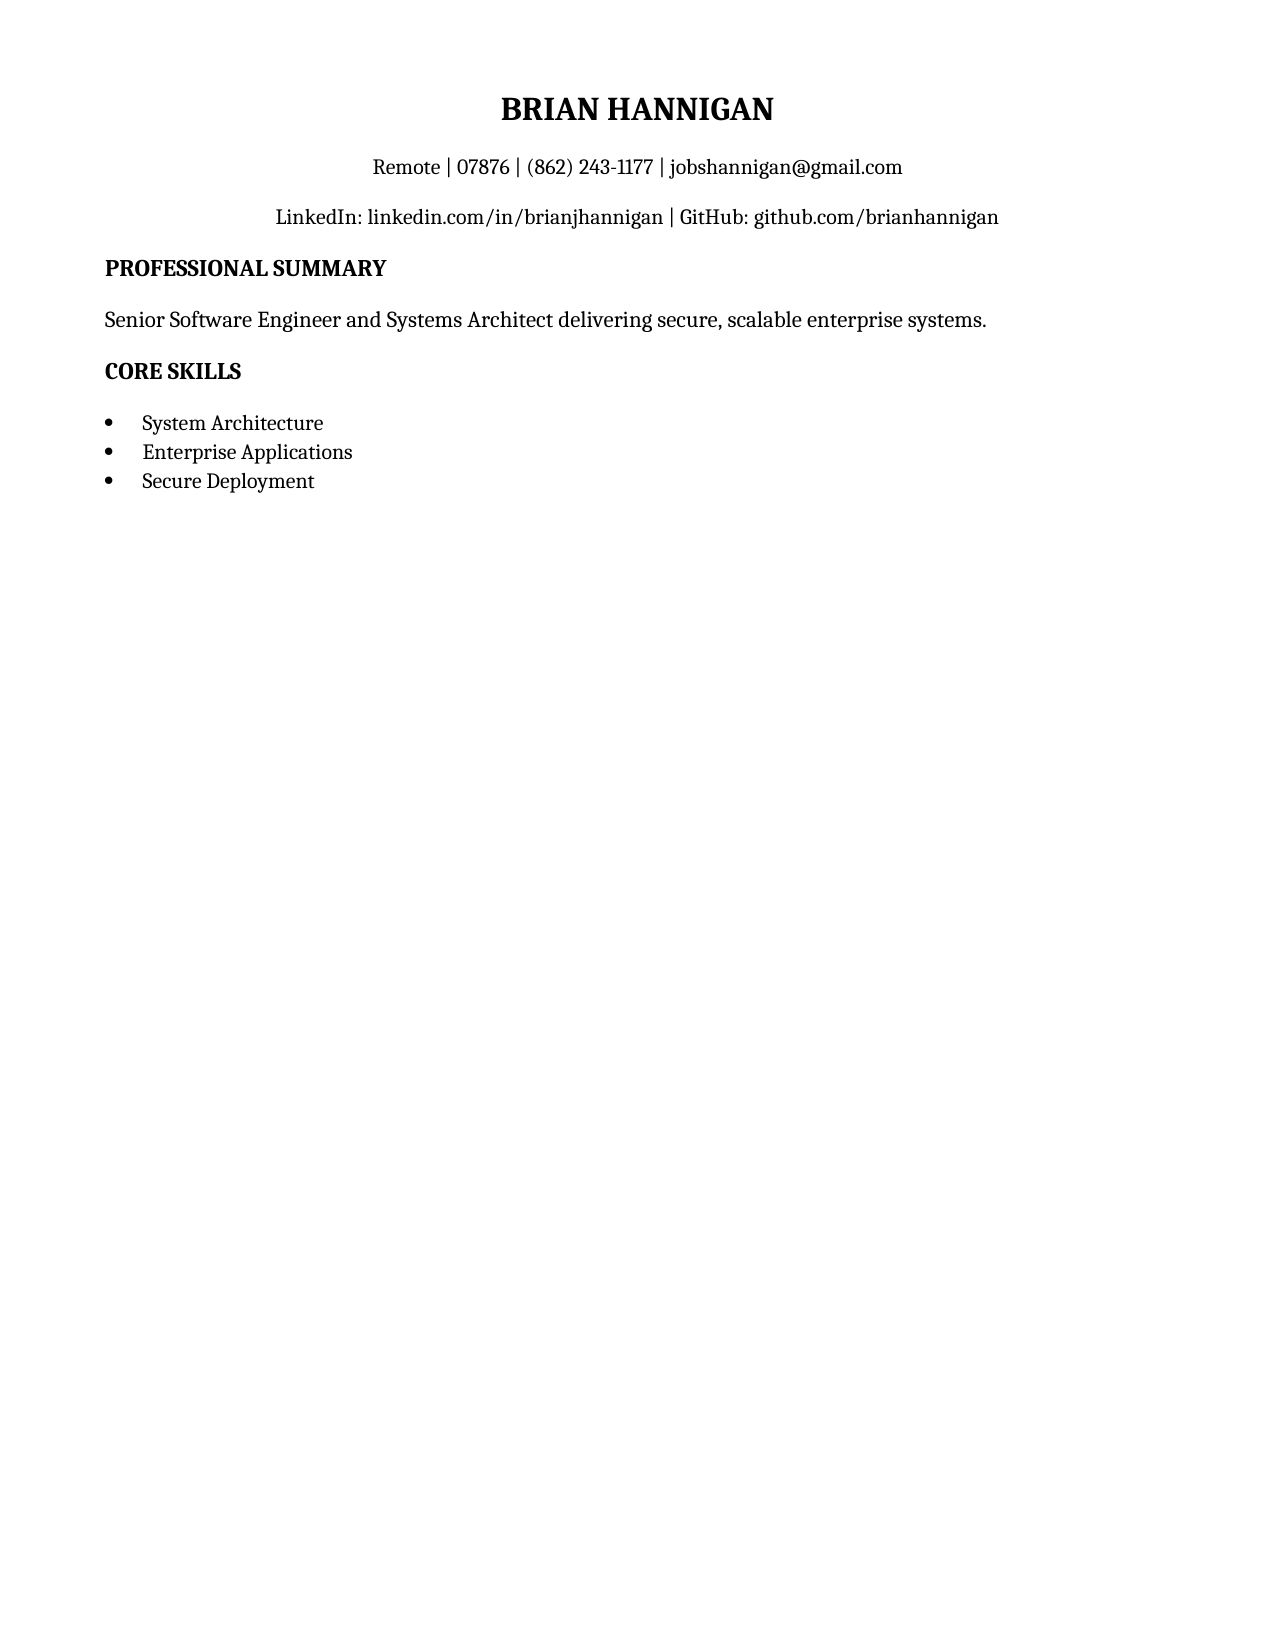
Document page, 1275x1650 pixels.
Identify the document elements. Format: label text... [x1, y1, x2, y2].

text LinkedIn: linkedin.com/in/brianjhannigan | GitHub: github.com/brianhannigan [105, 205, 1170, 230]
text Senior Software Engineer and Systems Architect delivering secure, scalable enterprise systems. [105, 307, 1170, 333]
list Enterprise Applications [105, 439, 1170, 465]
text Remote | 07876 | (862) 243-1177 | jobshannigan@gmail.com [105, 155, 1170, 180]
text PROFESSIONAL SUMMARY [105, 254, 1170, 282]
text BRIAN HANNIGAN [105, 90, 1170, 128]
list System Architecture [105, 411, 1170, 436]
list Secure Deployment [105, 468, 1170, 494]
text CORE SKILLS [105, 358, 1170, 386]
